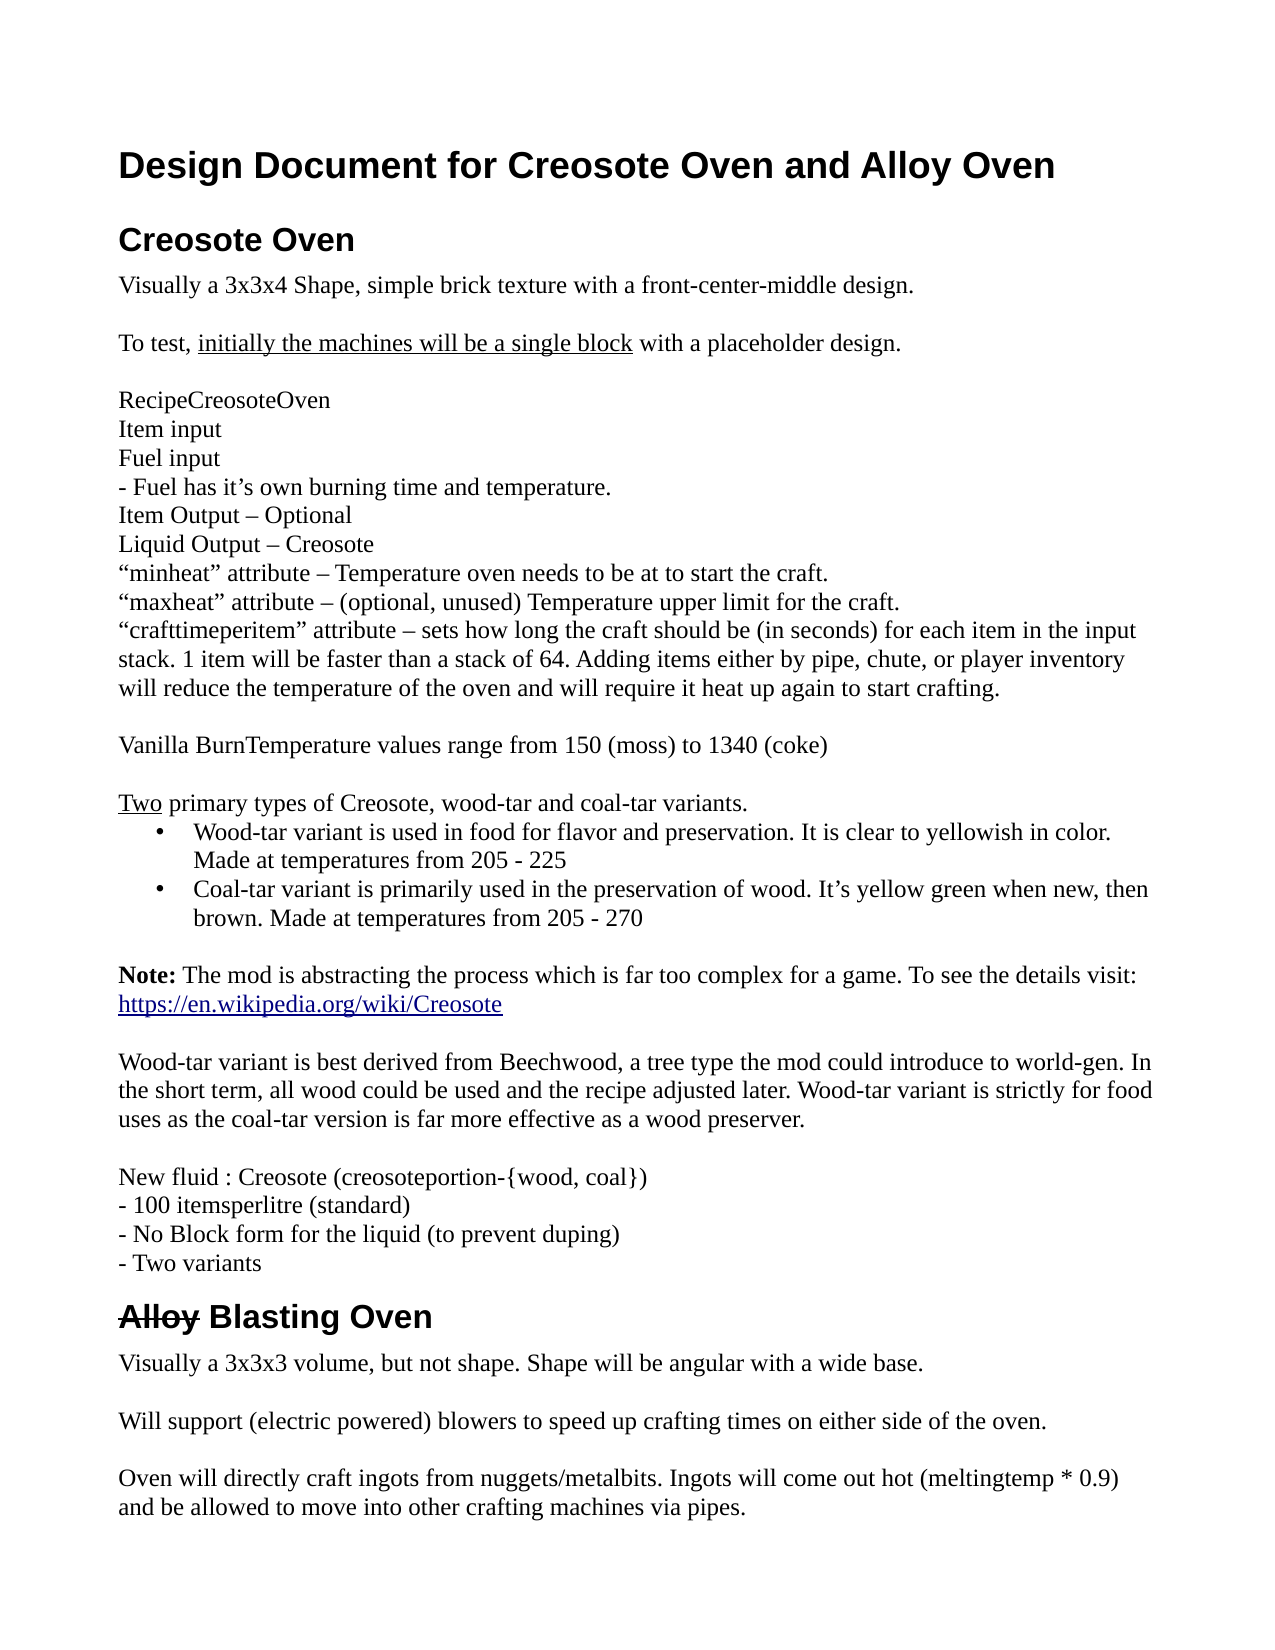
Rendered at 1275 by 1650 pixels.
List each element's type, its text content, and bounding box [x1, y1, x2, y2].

subtitle Alloy Blasting Oven [118, 1298, 1157, 1336]
text Will support (electric powered) blowers to speed up crafting times on either side of the oven. [118, 1406, 1157, 1435]
text Item input Fuel input [118, 414, 1157, 472]
text Two primary types of Creosote, wood-tar and coal-tar variants. [118, 788, 1157, 817]
text RecipeCreosoteOven [118, 386, 1157, 414]
text To test, initially the machines will be a single block with a placeholder design. [118, 328, 1157, 357]
text Liquid Output – Creosote [118, 529, 1157, 558]
text Note: The mod is abstracting the process which is far too complex for a game. To see the details visit: https://en.wikipedia.org/wiki/Creosote [118, 961, 1157, 1018]
text “maxheat” attribute – (optional, unused) Temperature upper limit for the craft. [118, 587, 1157, 616]
text - Fuel has it’s own burning time and temperature. [118, 472, 1157, 501]
text Visually a 3x3x3 volume, but not shape. Shape will be angular with a wide base. [118, 1348, 1157, 1377]
text “minheat” attribute – Temperature oven needs to be at to start the craft. [118, 558, 1157, 587]
text Visually a 3x3x4 Shape, simple brick texture with a front-center-middle design. [118, 271, 1157, 299]
subtitle Creosote Oven [118, 219, 1157, 258]
text - Two variants [118, 1248, 1157, 1277]
list Coal-tar variant is primarily used in the preservation of wood. It’s yellow green when new, then brown. Made at temperatures from 205 - 270 [156, 874, 1157, 932]
text Oven will directly craft ingots from nuggets/metalbits. Ingots will come out hot (meltingtemp * 0.9) and be allowed to move into other crafting machines via pipes. [118, 1463, 1157, 1521]
subtitle Design Document for Creosote Oven and Alloy Oven [118, 143, 1157, 186]
list Wood-tar variant is used in food for flavor and preservation. It is clear to yellowish in color. Made at temperatures from 205 - 225 [156, 817, 1157, 874]
text - No Block form for the liquid (to prevent duping) [118, 1219, 1157, 1248]
text Wood-tar variant is best derived from Beechwood, a tree type the mod could introduce to world-gen. In the short term, all wood could be used and the recipe adjusted later. Wood-tar variant is strictly for food uses as the coal-tar version is far more effective as a wood preserver. [118, 1047, 1157, 1133]
text - 100 itemsperlitre (standard) [118, 1191, 1157, 1219]
text New fluid : Creosote (creosoteportion-{wood, coal}) [118, 1162, 1157, 1191]
text “crafttimeperitem” attribute – sets how long the craft should be (in seconds) for each item in the input stack. 1 item will be faster than a stack of 64. Adding items either by pipe, chute, or player inventory will reduce the temperature of the oven and will require it heat up again to start crafting. [118, 616, 1157, 702]
text Item Output – Optional [118, 501, 1157, 529]
text Vanilla BurnTemperature values range from 150 (moss) to 1340 (coke) [118, 731, 1157, 759]
